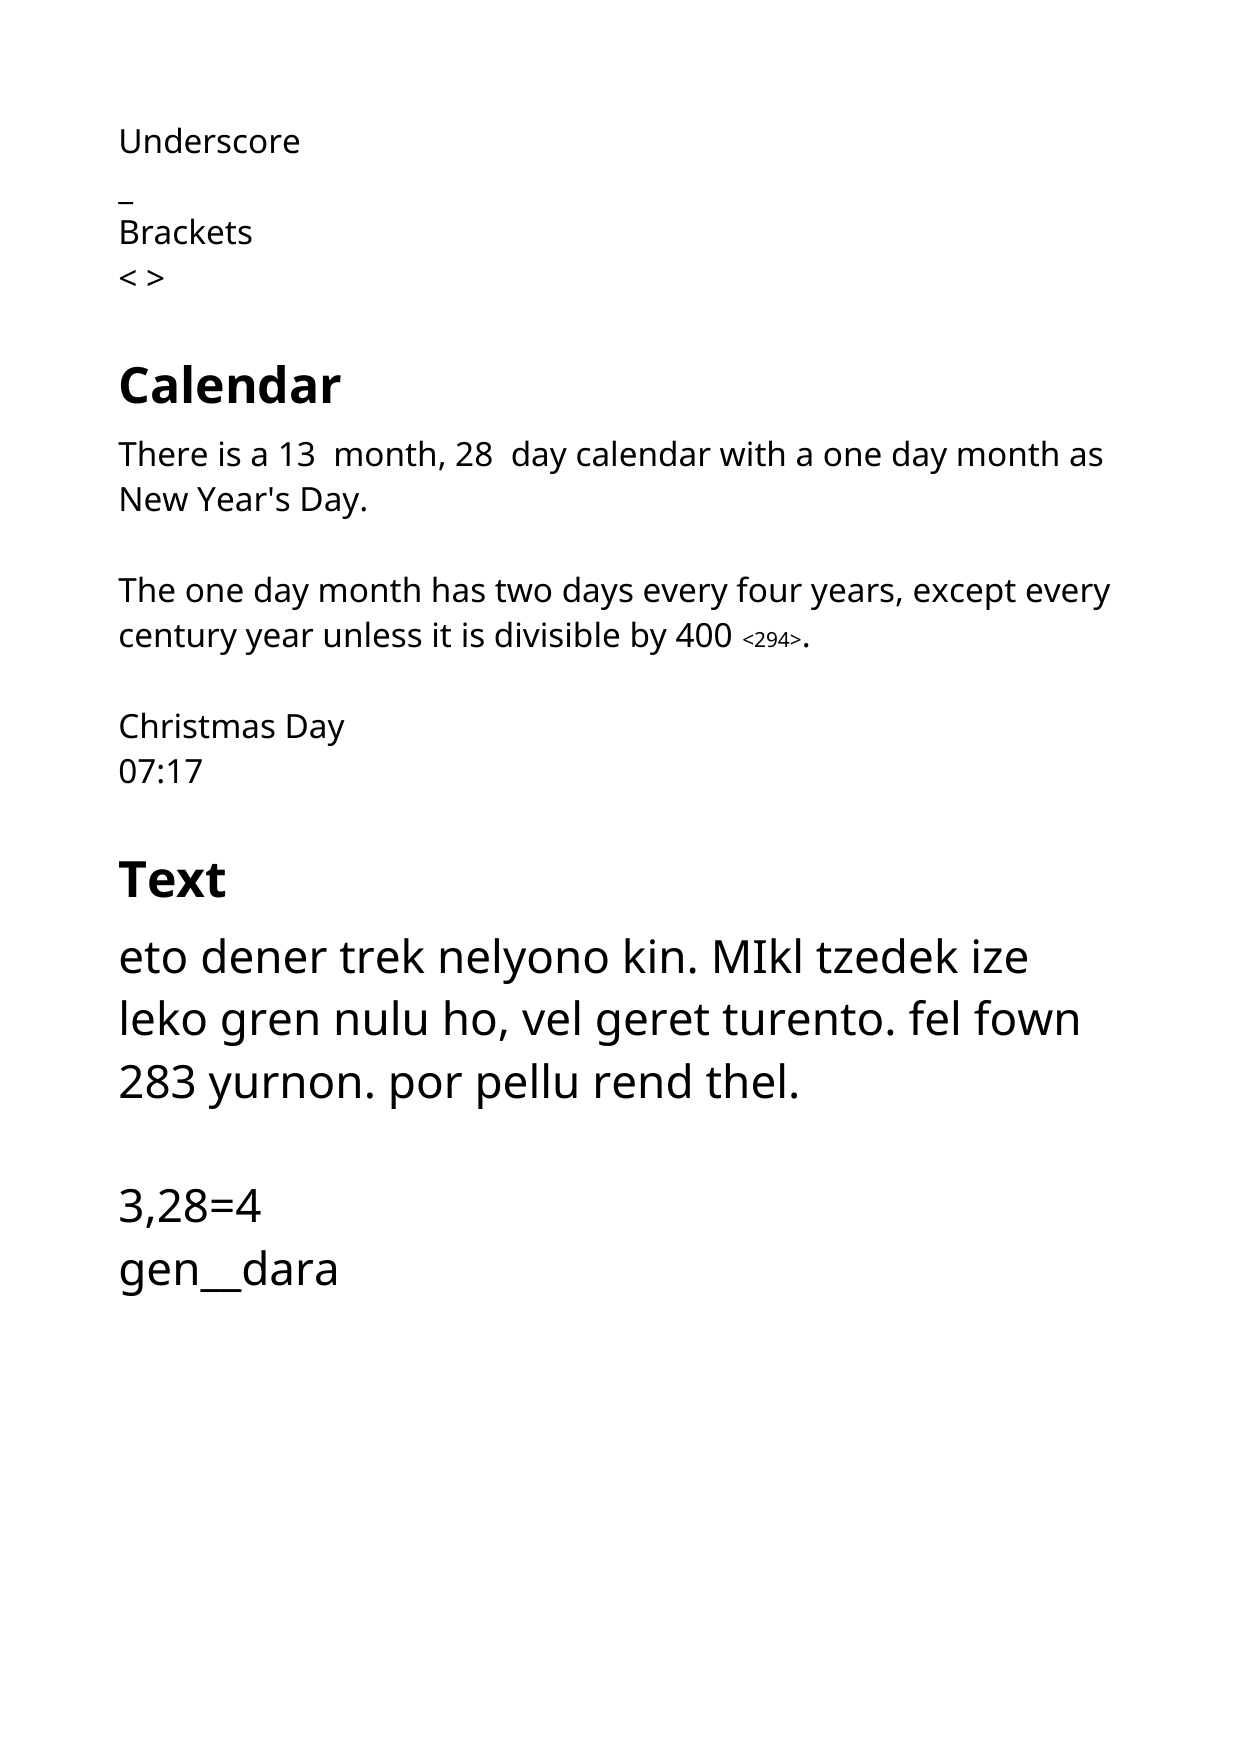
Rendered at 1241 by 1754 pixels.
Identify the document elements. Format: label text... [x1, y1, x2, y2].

text There is a 13 month, 28 day calendar with a one day month as New Year's Day. [118, 430, 1122, 521]
text Christmas Day [118, 703, 1122, 748]
text Underscore [118, 118, 1122, 163]
text Brackets [118, 209, 1122, 254]
text < > [118, 254, 1122, 300]
text eto dener trek nelyono kin. MIkl tzedek ize leko gren nulu ho, vel geret turento. fel fown 283 yurnon. por pellu rend thel. [118, 924, 1122, 1112]
text _ [118, 163, 1122, 209]
text 07:17 [118, 748, 1122, 794]
subtitle Text [118, 844, 1122, 912]
text gen__dara [118, 1236, 1122, 1299]
subtitle Calendar [118, 350, 1122, 418]
text 3,28=4 [118, 1174, 1122, 1236]
text The one day month has two days every four years, except every century year unless it is divisible by 400 <294>. [118, 567, 1122, 657]
